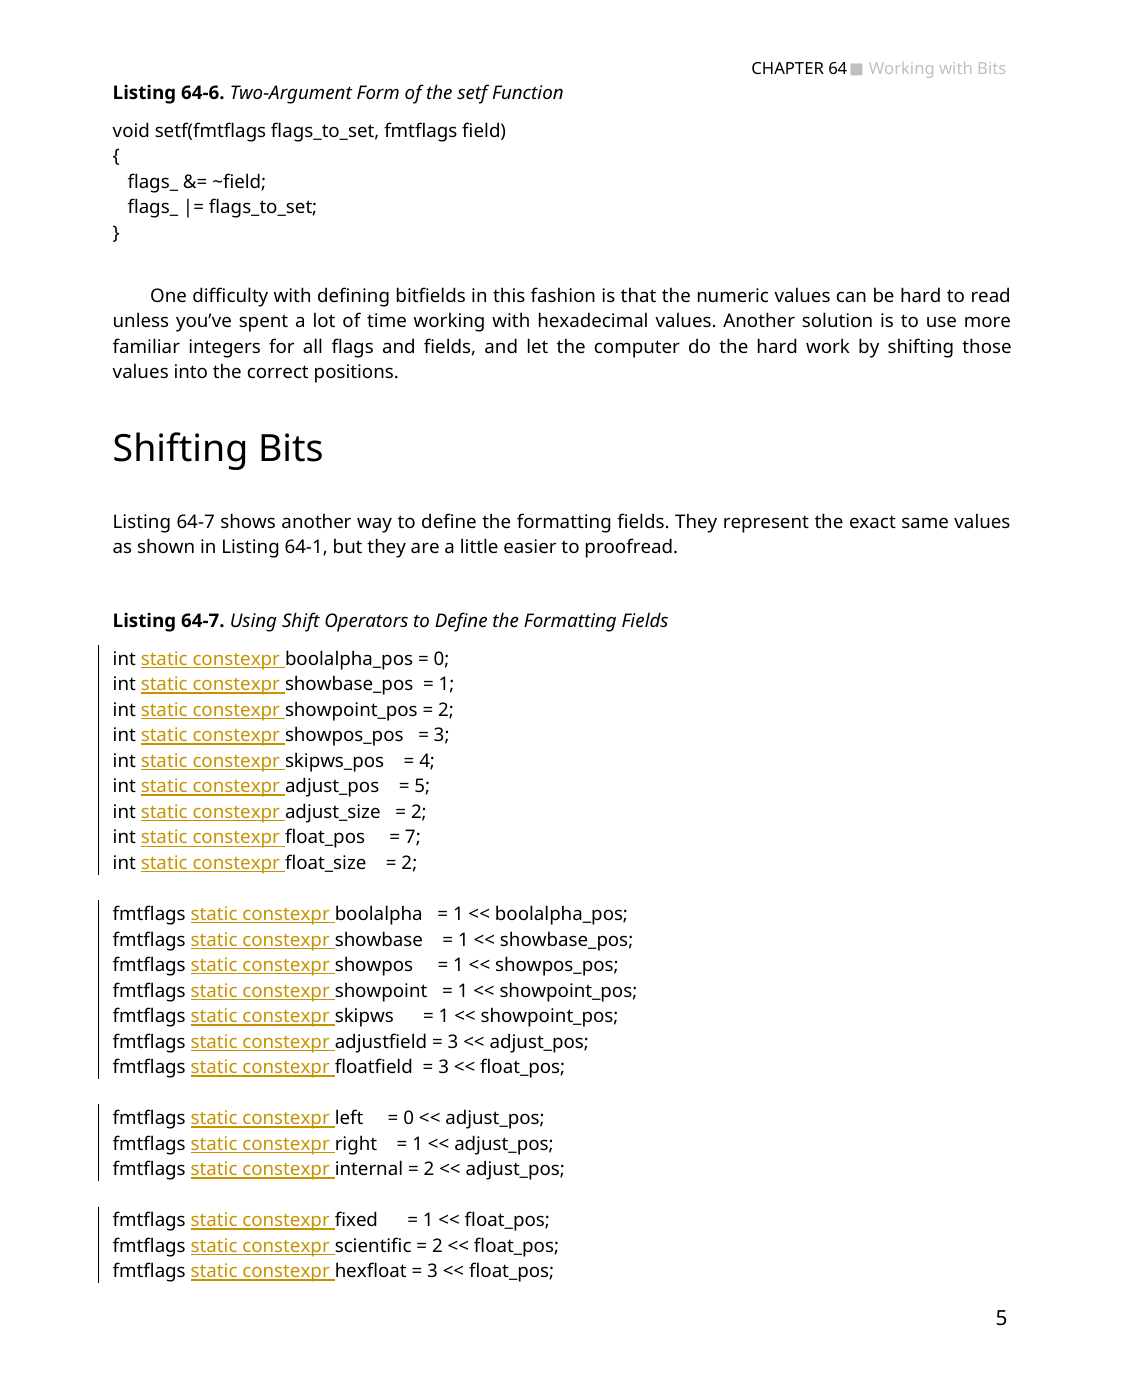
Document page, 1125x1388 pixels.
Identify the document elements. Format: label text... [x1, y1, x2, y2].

text void setf(fmtflags flags_to_set, fmtflags field) [112, 117, 1012, 142]
text Listing 64-7 shows another way to define the formatting fields. They represent the exact same values as shown in Listing 64-1, but they are a little easier to proofread. [112, 508, 1012, 559]
subtitle Shifting Bits [112, 422, 1012, 473]
text } [112, 219, 1012, 244]
text flags_ &= ~field; [112, 168, 1012, 193]
text int static constexpr float_size = 2; [112, 849, 1012, 875]
text fmtflags static constexpr right = 1 << adjust_pos; [112, 1130, 1012, 1156]
text fmtflags static constexpr internal = 2 << adjust_pos; [112, 1156, 1012, 1181]
text fmtflags static constexpr left = 0 << adjust_pos; [112, 1104, 1012, 1130]
text flags_ |= flags_to_set; [112, 193, 1012, 219]
text fmtflags static constexpr skipws = 1 << showpoint_pos; [112, 1002, 1012, 1028]
text fmtflags static constexpr fixed = 1 << float_pos; [112, 1207, 1012, 1232]
text fmtflags static constexpr showpos = 1 << showpos_pos; [112, 951, 1012, 977]
text fmtflags static constexpr showpoint = 1 << showpoint_pos; [112, 977, 1012, 1002]
text int static constexpr showpos_pos = 3; [112, 722, 1012, 747]
text One difficulty with defining bitfields in this fashion is that the numeric values can be hard to read unless you’ve spent a lot of time working with hexadecimal values. Another solution is to use more familiar integers for all flags and fields, and let the computer do the hard work by shifting those values into the correct positions. [112, 282, 1012, 384]
text fmtflags static constexpr floatfield = 3 << float_pos; [112, 1053, 1012, 1079]
text fmtflags static constexpr boolalpha = 1 << boolalpha_pos; [112, 900, 1012, 926]
text int static constexpr showpoint_pos = 2; [112, 696, 1012, 722]
text { [112, 142, 1012, 168]
text int static constexpr float_pos = 7; [112, 824, 1012, 849]
text int static constexpr adjust_size = 2; [112, 798, 1012, 824]
text int static constexpr adjust_pos = 5; [112, 773, 1012, 798]
text fmtflags static constexpr scientific = 2 << float_pos; [112, 1232, 1012, 1258]
text int static constexpr showbase_pos = 1; [112, 671, 1012, 696]
text int static constexpr skipws_pos = 4; [112, 747, 1012, 773]
text Listing 64-7. Using Shift Operators to Define the Formatting Fields [112, 607, 1012, 633]
text fmtflags static constexpr showbase = 1 << showbase_pos; [112, 926, 1012, 951]
text fmtflags static constexpr hexfloat = 3 << float_pos; [112, 1258, 1012, 1283]
text int static constexpr boolalpha_pos = 0; [112, 645, 1012, 671]
text Listing 64-6. Two-Argument Form of the setf Function [112, 79, 1012, 104]
text fmtflags static constexpr adjustfield = 3 << adjust_pos; [112, 1028, 1012, 1053]
